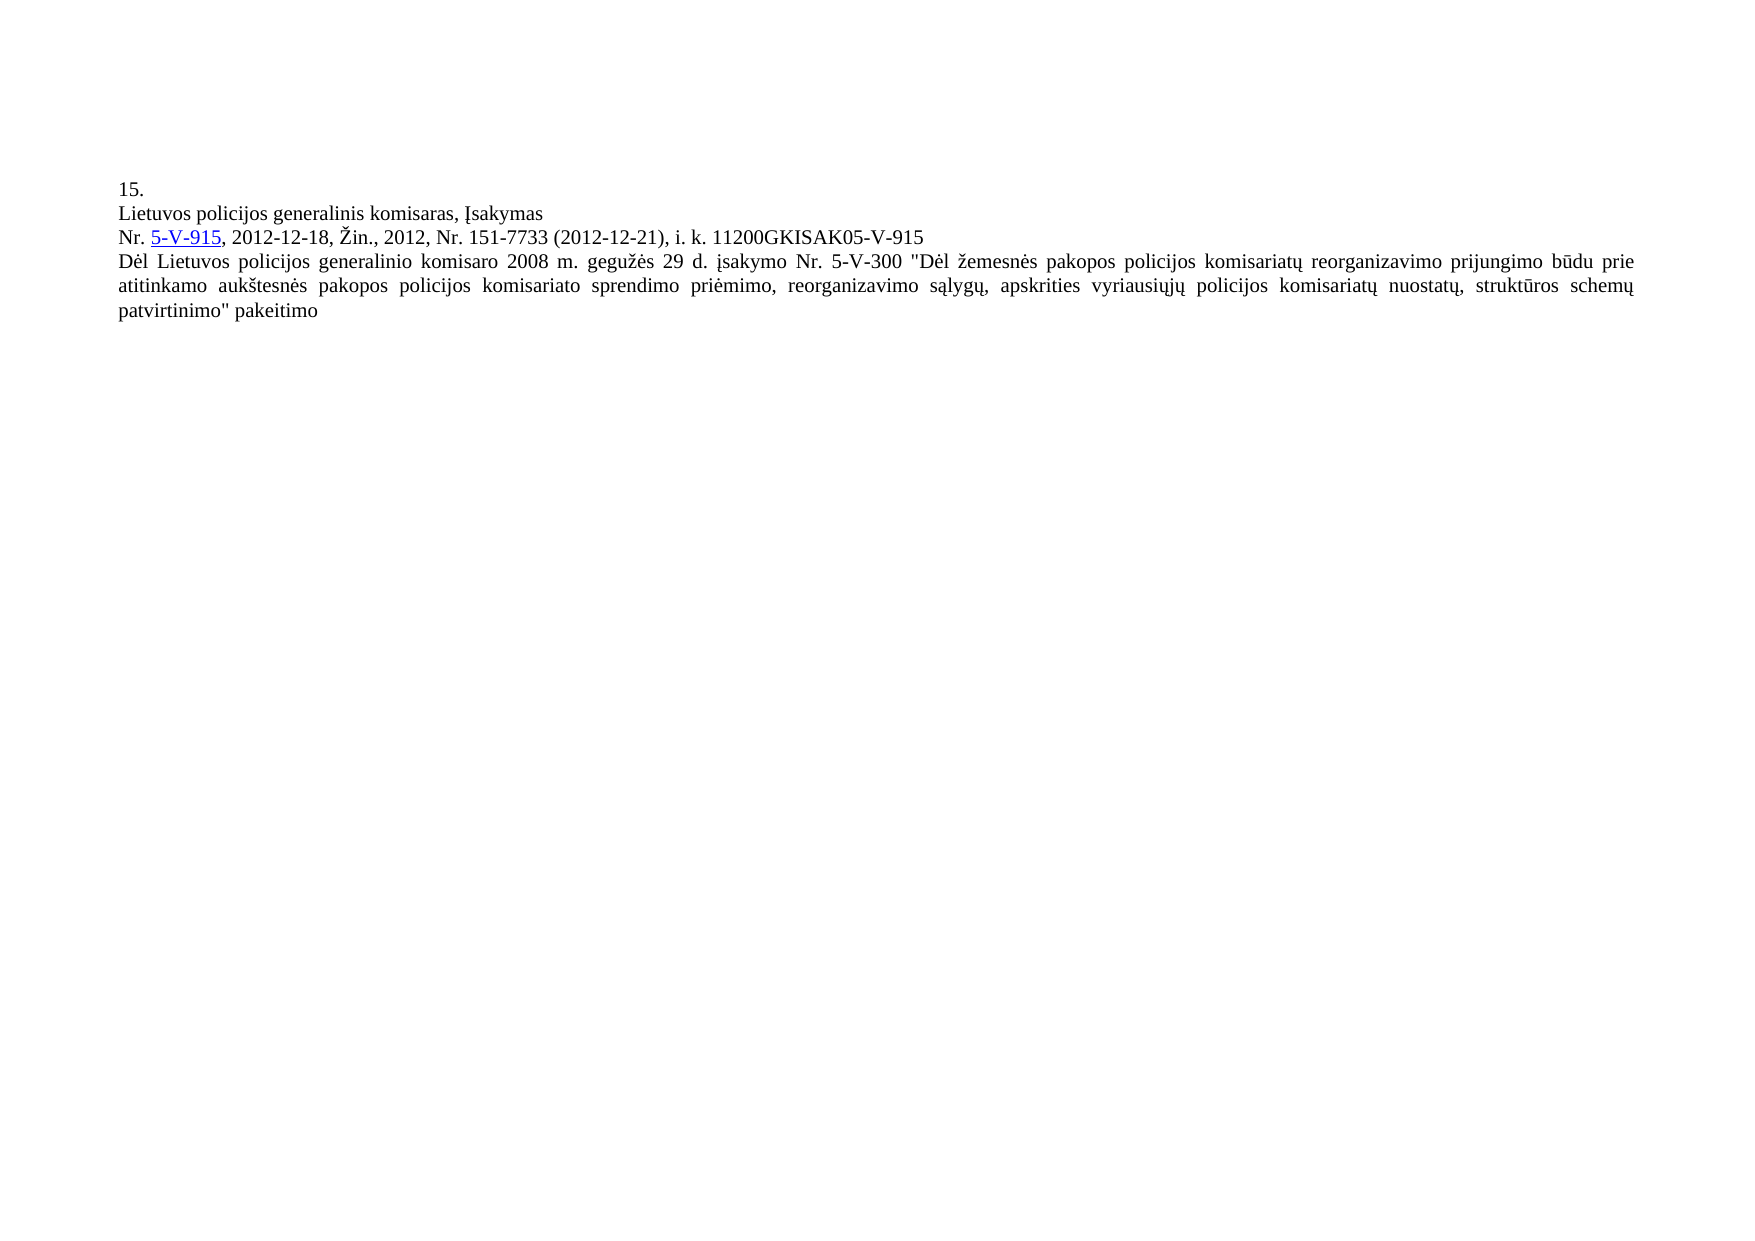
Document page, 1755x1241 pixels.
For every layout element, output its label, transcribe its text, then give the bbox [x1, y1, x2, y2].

text Nr. 5-V-915, 2012-12-18, Žin., 2012, Nr. 151-7733 (2012-12-21), i. k. 11200GKISAK05-V-915 [118, 225, 1636, 249]
text 15. [118, 177, 1636, 201]
text Dėl Lietuvos policijos generalinio komisaro 2008 m. gegužės 29 d. įsakymo Nr. 5-V-300 "Dėl žemesnės pakopos policijos komisariatų reorganizavimo prijungimo būdu prie atitinkamo aukštesnės pakopos policijos komisariato sprendimo priėmimo, reorganizavimo sąlygų, apskrities vyriausiųjų policijos komisariatų nuostatų, struktūros schemų patvirtinimo" pakeitimo [118, 249, 1636, 322]
text Lietuvos policijos generalinis komisaras, Įsakymas [118, 201, 1636, 225]
